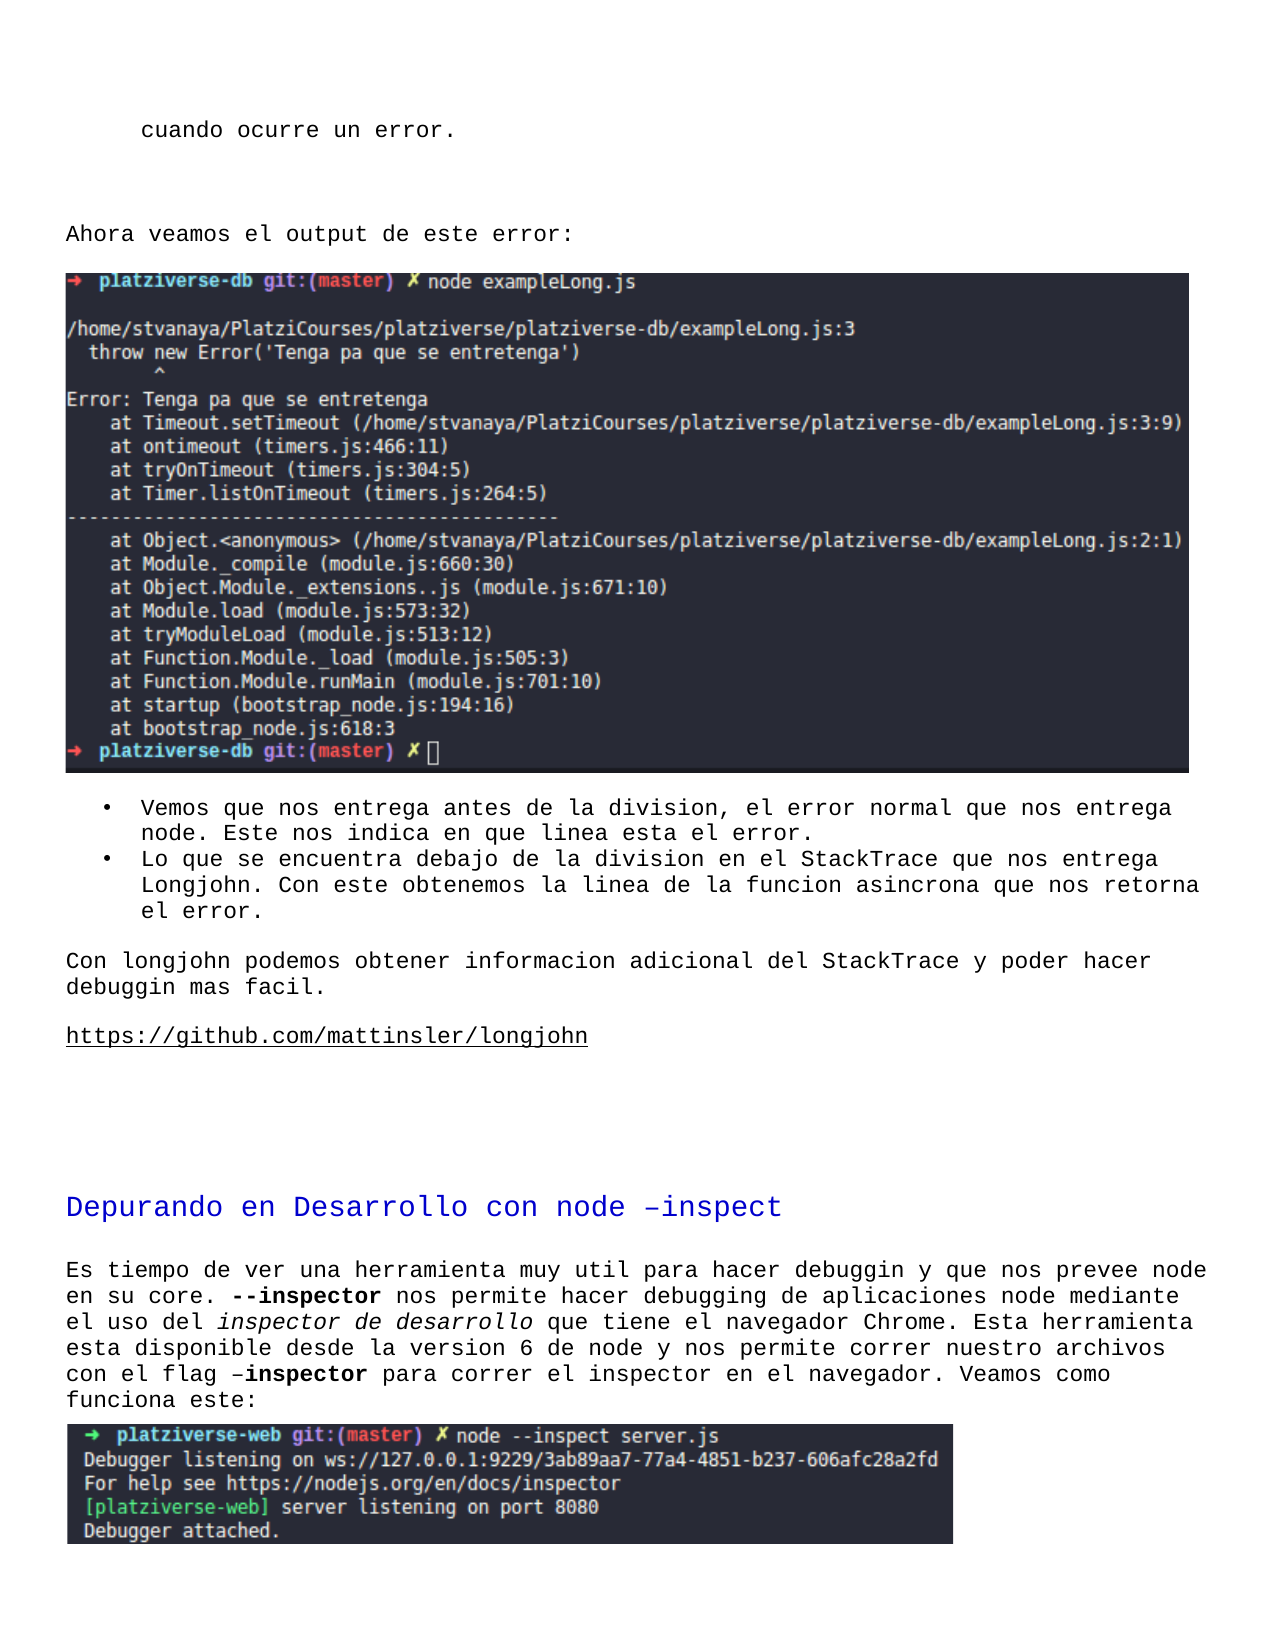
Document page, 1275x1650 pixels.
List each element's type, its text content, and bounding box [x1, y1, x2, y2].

text Con longjohn podemos obtener informacion adicional del StackTrace y poder hacer debuggin mas facil. [66, 949, 1217, 1001]
picture [65, 273, 1189, 773]
list Lo que se encuentra debajo de la division en el StackTrace que nos entrega Longjohn. Con este obtenemos la linea de la funcion asincrona que nos retorna el error. [103, 848, 1217, 926]
text Es tiempo de ver una herramienta muy util para hacer debuggin y que nos prevee node en su core. --inspector nos permite hacer debugging de aplicaciones node mediante el uso del inspector de desarrollo que tiene el navegador Chrome. Esta herramienta esta disponible desde la version 6 de node y nos permite correr nuestro archivos con el flag –inspector para correr el inspector en el navegador. Veamos como funciona este: [66, 1258, 1217, 1414]
picture [67, 1424, 954, 1544]
list cuando ocurre un error. [103, 118, 1217, 144]
text Ahora veamos el output de este error: [66, 222, 1217, 248]
text Depurando en Desarrollo con node –inspect [66, 1192, 1217, 1226]
list Vemos que nos entrega antes de la division, el error normal que nos entrega node. Este nos indica en que linea esta el error. [103, 796, 1217, 848]
text https://github.com/mattinsler/longjohn [66, 1025, 1217, 1051]
